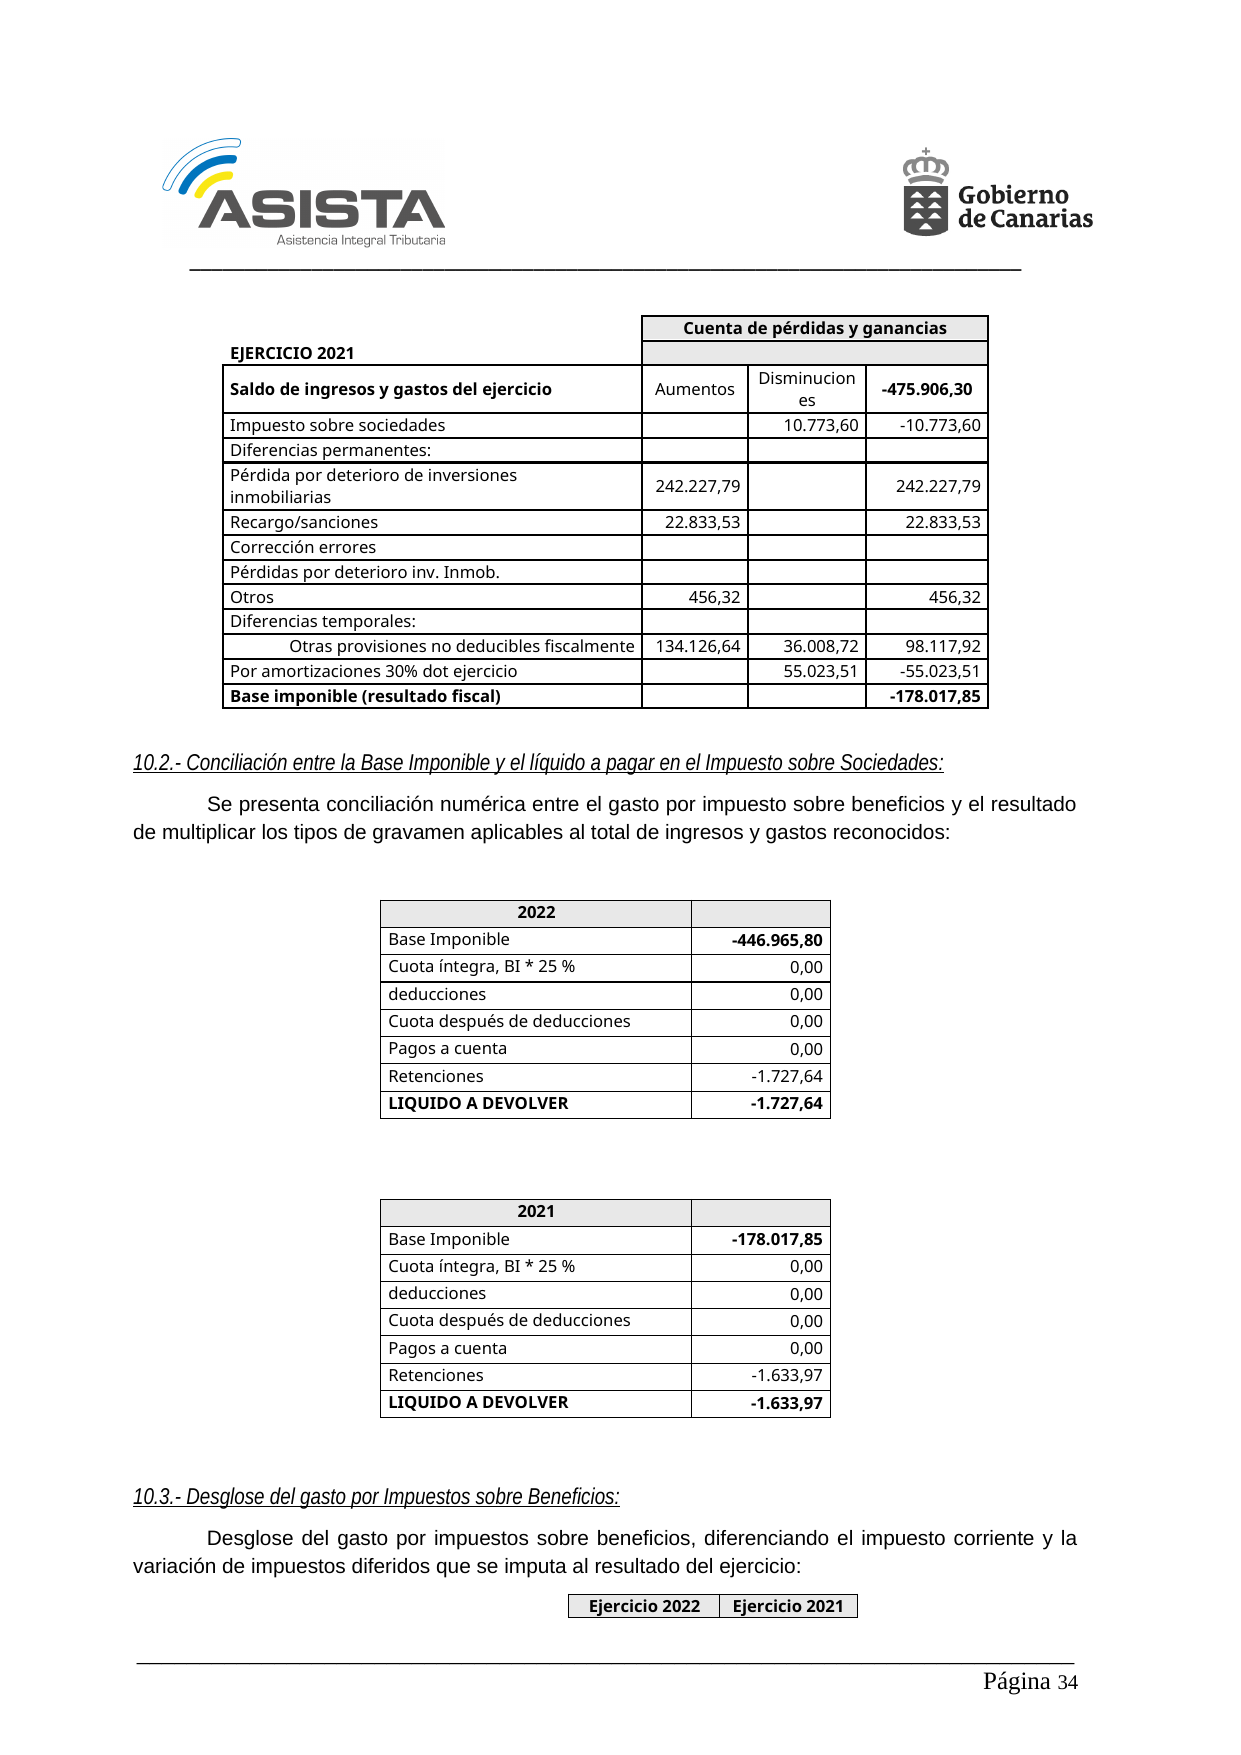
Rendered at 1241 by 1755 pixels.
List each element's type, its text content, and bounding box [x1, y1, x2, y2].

text 10.2.- Conciliación entre la Base Imponible y el líquido a pagar en el Impuesto sobre Sociedades: [133, 749, 1078, 776]
table_cell [749, 439, 865, 461]
table_cell -10.773,60 [867, 414, 987, 437]
table_cell Pérdida por deterioro de inversiones inmobiliarias [224, 464, 596, 509]
table_cell Corrección errores [224, 536, 641, 558]
table_header [354, 1594, 476, 1617]
table_cell -1.727,64 [692, 1092, 830, 1118]
table_cell deducciones [381, 983, 691, 1009]
table_cell 0,00 [692, 1336, 830, 1363]
table_cell [643, 536, 747, 558]
table_cell Diferencias temporales: [224, 610, 641, 633]
table_cell -1.633,97 [692, 1364, 830, 1390]
table_cell [749, 511, 865, 534]
table_cell 0,00 [692, 1010, 830, 1036]
table_cell -1.633,97 [692, 1391, 830, 1417]
table_cell Impuesto sobre sociedades [224, 414, 641, 437]
table_cell [596, 585, 612, 608]
table_cell 22.833,53 [867, 511, 987, 534]
text Desglose del gasto por impuestos sobre beneficios, diferenciando el impuesto corriente y la variación de impuestos diferidos que se imputa al resultado del ejercicio: [133, 1526, 1078, 1577]
table_cell LIQUIDO A DEVOLVER [381, 1092, 691, 1118]
table_cell [643, 660, 747, 682]
table_cell -1.727,64 [692, 1064, 830, 1091]
table_cell Cuota después de deducciones [381, 1309, 691, 1335]
table_cell -446.965,80 [692, 928, 830, 954]
table_cell 0,00 [692, 1309, 830, 1335]
table_cell [556, 561, 596, 583]
table_cell Base imponible (resultado fiscal) [224, 685, 641, 707]
table_cell -55.023,51 [867, 660, 987, 682]
table_cell 242.227,79 [867, 464, 987, 509]
table_cell [596, 511, 612, 534]
table_cell Recargo/sanciones [224, 511, 596, 534]
table_cell 0,00 [692, 1037, 830, 1063]
table_cell Diferencias permanentes: [224, 439, 641, 461]
table_cell Pagos a cuenta [381, 1336, 691, 1363]
table_cell [643, 685, 747, 707]
table_cell Retenciones [381, 1064, 691, 1091]
table_cell 98.117,92 [867, 635, 987, 658]
table_cell [867, 439, 987, 461]
table_cell [643, 342, 987, 364]
table_cell Cuota íntegra, BI * 25 % [381, 955, 691, 981]
table_cell deducciones [381, 1282, 691, 1308]
table_cell 242.227,79 [643, 464, 747, 509]
table_header 2021 [381, 1200, 691, 1226]
table_cell [867, 536, 987, 558]
table_cell [749, 585, 865, 608]
table_header [692, 1200, 830, 1226]
table_header 2022 [381, 901, 691, 927]
table_cell [643, 561, 747, 583]
table_cell Otros [224, 585, 556, 608]
table_cell [643, 610, 747, 633]
table_cell Base Imponible [381, 928, 691, 954]
table_cell 0,00 [692, 983, 830, 1009]
table_header [223, 315, 641, 339]
table_cell [643, 439, 747, 461]
table_cell [613, 511, 641, 534]
table_cell Cuota íntegra, BI * 25 % [381, 1255, 691, 1281]
table_cell 0,00 [692, 955, 830, 981]
table_cell 55.023,51 [749, 660, 865, 682]
table_cell 36.008,72 [749, 635, 865, 658]
table_cell [613, 585, 641, 608]
table_cell 134.126,64 [643, 635, 747, 658]
table_cell Otras provisiones no deducibles fiscalmente [224, 635, 641, 658]
table_header [692, 901, 830, 927]
table_cell [749, 610, 865, 633]
table_cell Por amortizaciones 30% dot ejercicio [224, 660, 641, 682]
table_cell Base Imponible [381, 1227, 691, 1253]
table_cell Cuota después de deducciones [381, 1010, 691, 1036]
table_cell -475.906,30 [867, 366, 987, 412]
table_cell 456,32 [643, 585, 747, 608]
table_cell Retenciones [381, 1364, 691, 1390]
table_cell [596, 561, 612, 583]
table_cell EJERCICIO 2021 [223, 340, 641, 364]
table_cell [556, 585, 596, 608]
table_cell [867, 610, 987, 633]
table_header Ejercicio 2021 [720, 1595, 857, 1617]
table_cell [596, 464, 612, 509]
table_cell 22.833,53 [643, 511, 747, 534]
table_cell [613, 561, 641, 583]
table_cell Pérdidas por deterioro inv. Inmob. [224, 561, 556, 583]
table_cell [867, 561, 987, 583]
table_cell Saldo de ingresos y gastos del ejercicio [224, 366, 641, 412]
table_cell [749, 536, 865, 558]
table_cell -178.017,85 [692, 1227, 830, 1253]
table_cell 0,00 [692, 1255, 830, 1281]
table_cell Disminuciones [749, 366, 865, 412]
table_cell Pagos a cuenta [381, 1037, 691, 1063]
table_cell 10.773,60 [749, 414, 865, 437]
table_header Ejercicio 2022 [569, 1595, 719, 1617]
table_cell [643, 414, 747, 437]
table_cell [613, 464, 641, 509]
text 10.3.- Desglose del gasto por Impuestos sobre Beneficios: [133, 1483, 1078, 1509]
table_cell -178.017,85 [867, 685, 987, 707]
table_cell [749, 464, 865, 509]
table_cell [749, 685, 865, 707]
table_header [476, 1594, 568, 1617]
table_cell Aumentos [643, 366, 747, 412]
table_cell [749, 561, 865, 583]
text Se presenta conciliación numérica entre el gasto por impuesto sobre beneficios y el resultado de multiplicar los tipos de gravamen aplicables al total de ingresos y gastos reconocidos: [133, 792, 1078, 843]
table_cell 456,32 [867, 585, 987, 608]
table_header Cuenta de pérdidas y ganancias [643, 317, 987, 339]
table_cell 0,00 [692, 1282, 830, 1308]
table_cell LIQUIDO A DEVOLVER [381, 1391, 691, 1417]
